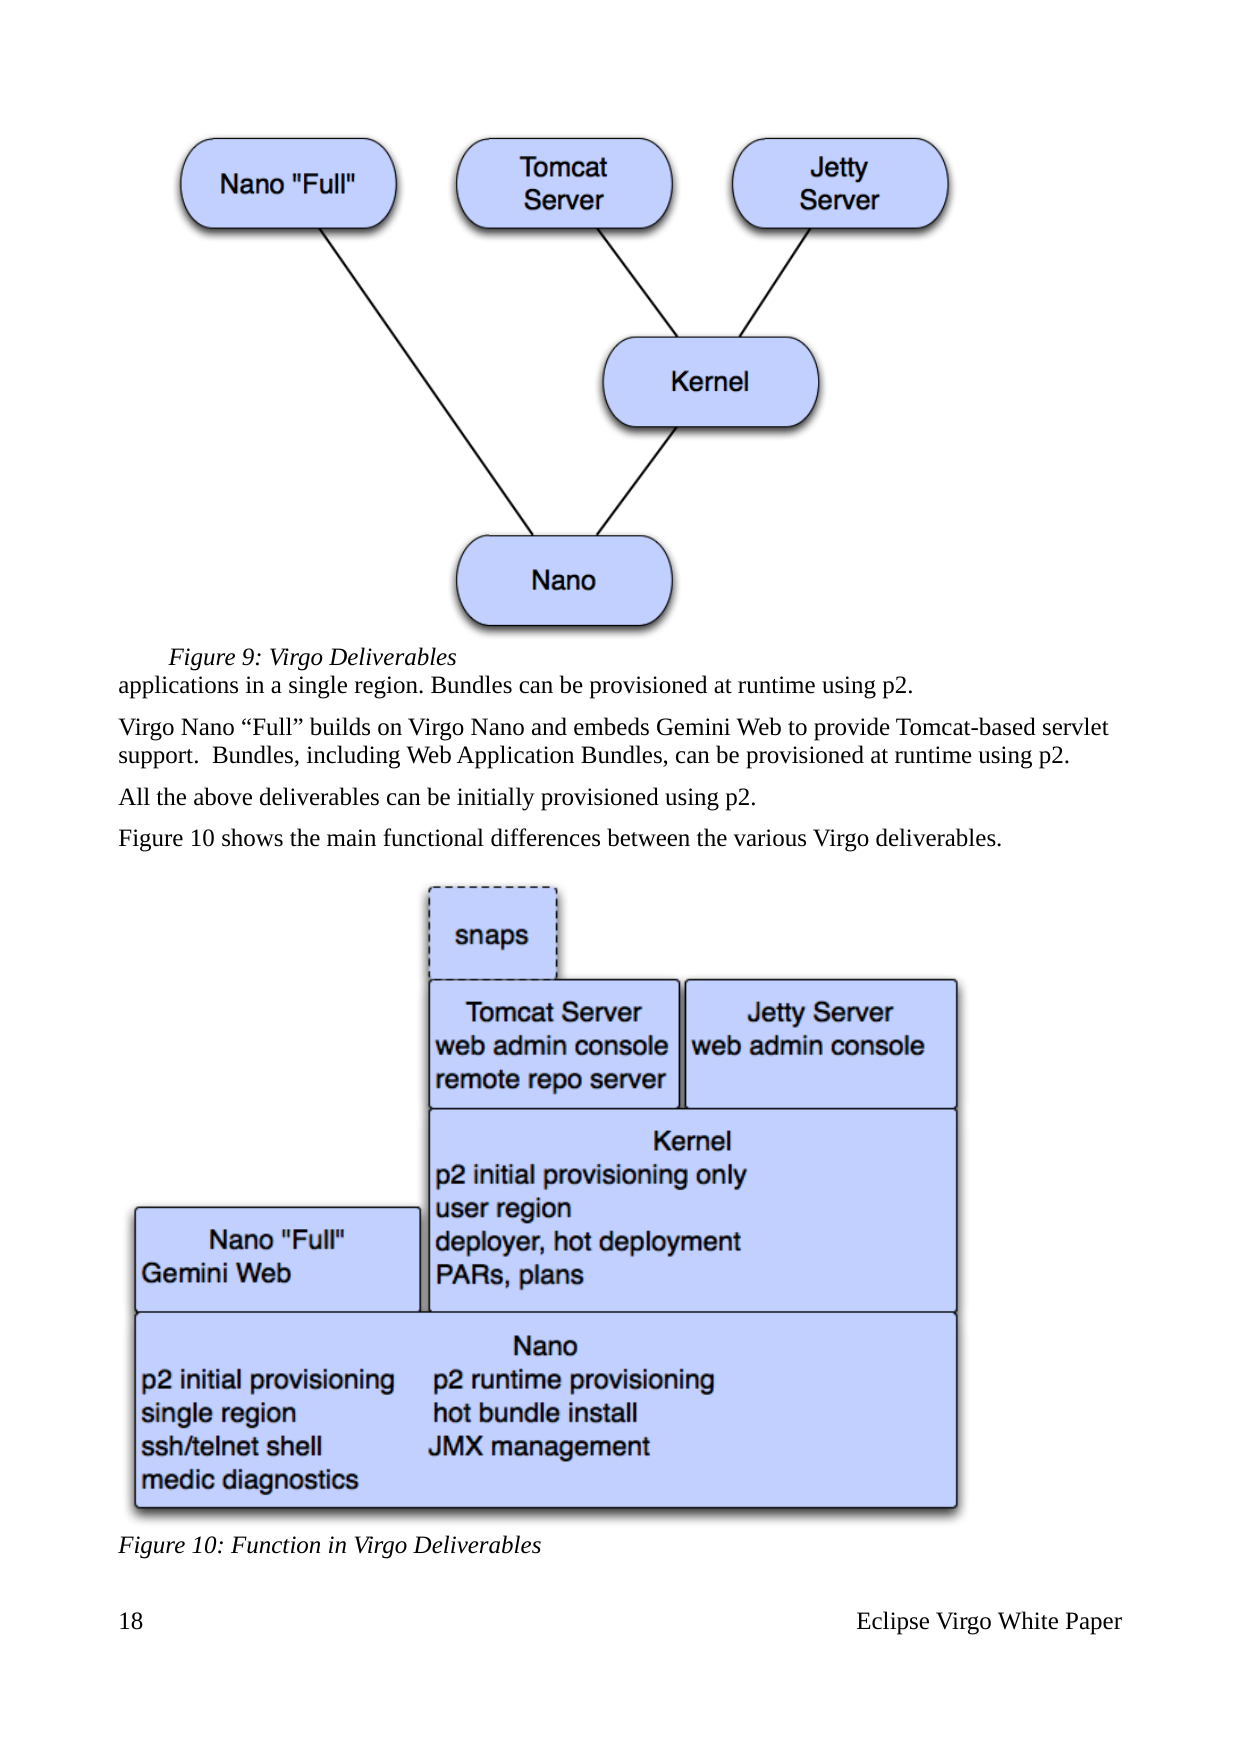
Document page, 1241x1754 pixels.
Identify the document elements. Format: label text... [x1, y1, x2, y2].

subtitle [168, 118, 960, 130]
picture [118, 876, 973, 1530]
picture [168, 130, 960, 642]
text Virgo Nano “Full” builds on Virgo Nano and embeds Gemini Web to provide Tomcat-based servlet support. Bundles, including Web Application Bundles, can be provisioned at runtime using p2. [118, 712, 1122, 769]
text Figure : Function in Virgo Deliverables [118, 1530, 973, 1559]
text shows the main functional differences between the various Virgo deliverables. [118, 823, 1122, 852]
text Figure : Virgo Deliverables [168, 642, 960, 671]
text All the above deliverables can be initially provisioned using p2. [118, 782, 1122, 811]
text applications in a single region. Bundles can be provisioned at runtime using p2. [118, 118, 1122, 699]
